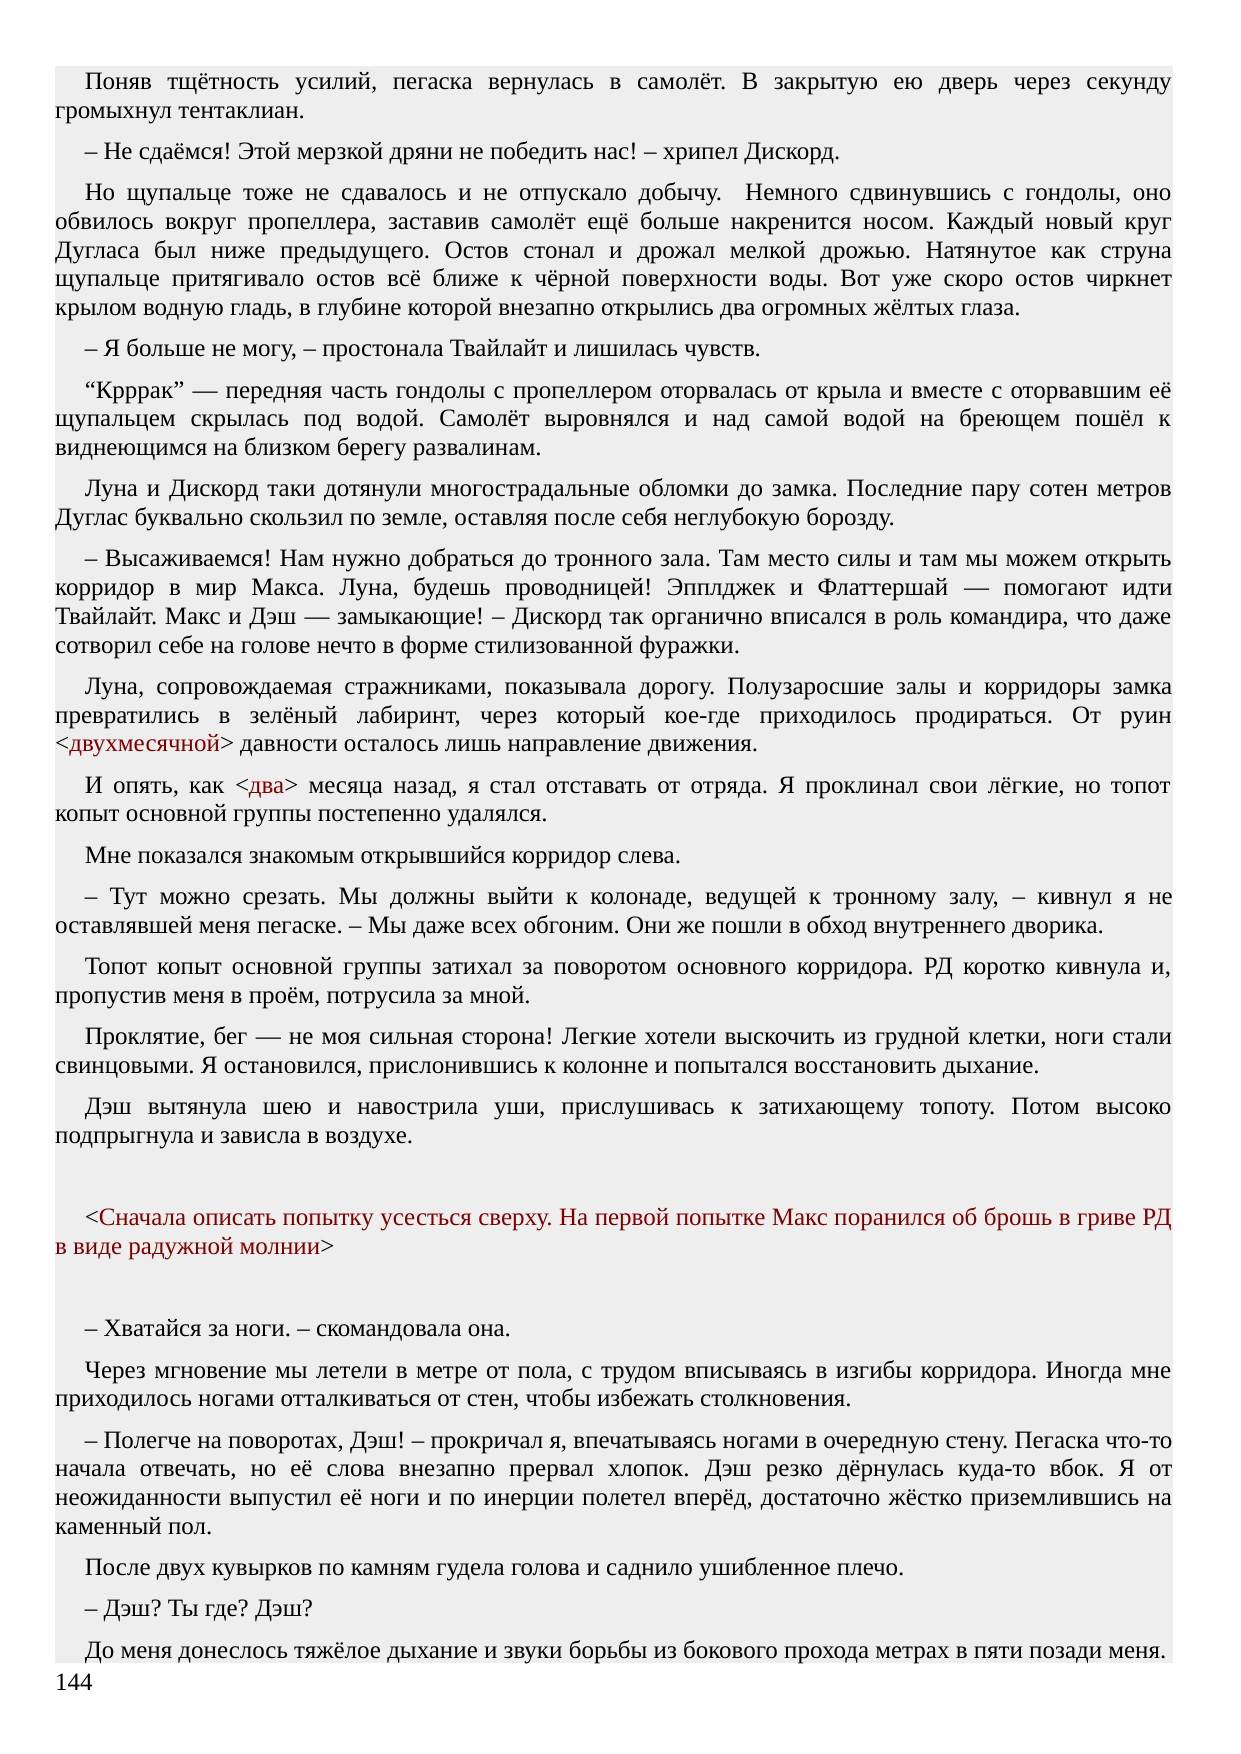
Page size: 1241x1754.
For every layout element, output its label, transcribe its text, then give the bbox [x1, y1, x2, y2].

text – Хватайся за ноги. – скомандовала она. [55, 1313, 1173, 1342]
text “Крррак” — передняя часть гондолы с пропеллером оторвалась от крыла и вместе с оторвавшим её щупальцем скрылась под водой. Самолёт выровнялся и над самой водой на бреющем пошёл к виднеющимся на близком берегу развалинам. [55, 375, 1173, 461]
text <Cначала описать попытку усесться сверху. На первой попытке Макс поранился об брошь в гриве РД в виде радужной молнии> [55, 1202, 1173, 1260]
text Проклятие, бег — не моя сильная сторона! Легкие хотели выскочить из грудной клетки, ноги стали свинцовыми. Я остановился, прислонившись к колонне и попытался восстановить дыхание. [55, 1021, 1173, 1078]
text Луна, сопровождаемая стражниками, показывала дорогу. Полузаросшие залы и корридоры замка превратились в зелёный лабиринт, через который кое-где приходилось продираться. От руин <двухмесячной> давности осталось лишь направление движения. [55, 671, 1173, 757]
text Мне показался знакомым открывшийся корридор слева. [55, 840, 1173, 868]
text – Не сдаёмся! Этой мерзкой дряни не победить нас! – хрипел Дискорд. [55, 136, 1173, 165]
text До меня донеслось тяжёлое дыхание и звуки борьбы из бокового прохода метрах в пяти позади меня. [55, 1635, 1173, 1663]
text Через мгновение мы летели в метре от пола, с трудом вписываясь в изгибы корридора. Иногда мне приходилось ногами отталкиваться от стен, чтобы избежать столкновения. [55, 1355, 1173, 1412]
text – Я больше не могу, – простонала Твайлайт и лишилась чувств. [55, 333, 1173, 362]
text Топот копыт основной группы затихал за поворотом основного корридора. РД коротко кивнула и, пропустив меня в проём, потрусила за мной. [55, 951, 1173, 1008]
text Поняв тщётность усилий, пегаска вернулась в самолёт. В закрытую ею дверь через секунду громыхнул тентаклиан. [55, 66, 1173, 123]
text После двух кувырков по камням гудела голова и саднило ушибленное плечо. [55, 1552, 1173, 1581]
text – Высаживаемся! Нам нужно добраться до тронного зала. Там место силы и там мы можем открыть корридор в мир Макса. Луна, будешь проводницей! Эпплджек и Флаттершай — помогают идти Твайлайт. Макс и Дэш — замыкающие! – Дискорд так органично вписался в роль командира, что даже сотворил себе на голове нечто в форме стилизованной фуражки. [55, 543, 1173, 658]
text – Дэш? Ты где? Дэш? [55, 1593, 1173, 1622]
text Луна и Дискорд таки дотянули многострадальные обломки до замка. Последние пару сотен метров Дуглас буквально скользил по земле, оставляя после себя неглубокую борозду. [55, 473, 1173, 531]
text Но щупальце тоже не сдавалось и не отпускало добычу. Немного сдвинувшись с гондолы, оно обвилось вокруг пропеллера, заставив самолёт ещё больше накренится носом. Каждый новый круг Дугласа был ниже предыдущего. Остов стонал и дрожал мелкой дрожью. Натянутое как струна щупальце притягивало остов всё ближе к чёрной поверхности воды. Вот уже скоро остов чиркнет крылом водную гладь, в глубине которой внезапно открылись два огромных жёлтых глаза. [55, 177, 1173, 321]
text – Полегче на поворотах, Дэш! – прокричал я, впечатываясь ногами в очередную стену. Пегаска что-то начала отвечать, но её слова внезапно прервал хлопок. Дэш резко дёрнулась куда-то вбок. Я от неожиданности выпустил её ноги и по инерции полетел вперёд, достаточно жёстко приземлившись на каменный пол. [55, 1425, 1173, 1540]
text – Тут можно срезать. Мы должны выйти к колонаде, ведущей к тронному залу, – кивнул я не оставлявшей меня пегаске. – Мы даже всех обгоним. Они же пошли в обход внутреннего дворика. [55, 881, 1173, 938]
text Дэш вытянула шею и навострила уши, прислушивась к затихающему топоту. Потом высоко подпрыгнула и зависла в воздухе. [55, 1091, 1173, 1148]
text И опять, как <два> месяца назад, я стал отставать от отряда. Я проклинал свои лёгкие, но топот копыт основной группы постепенно удалялся. [55, 770, 1173, 827]
